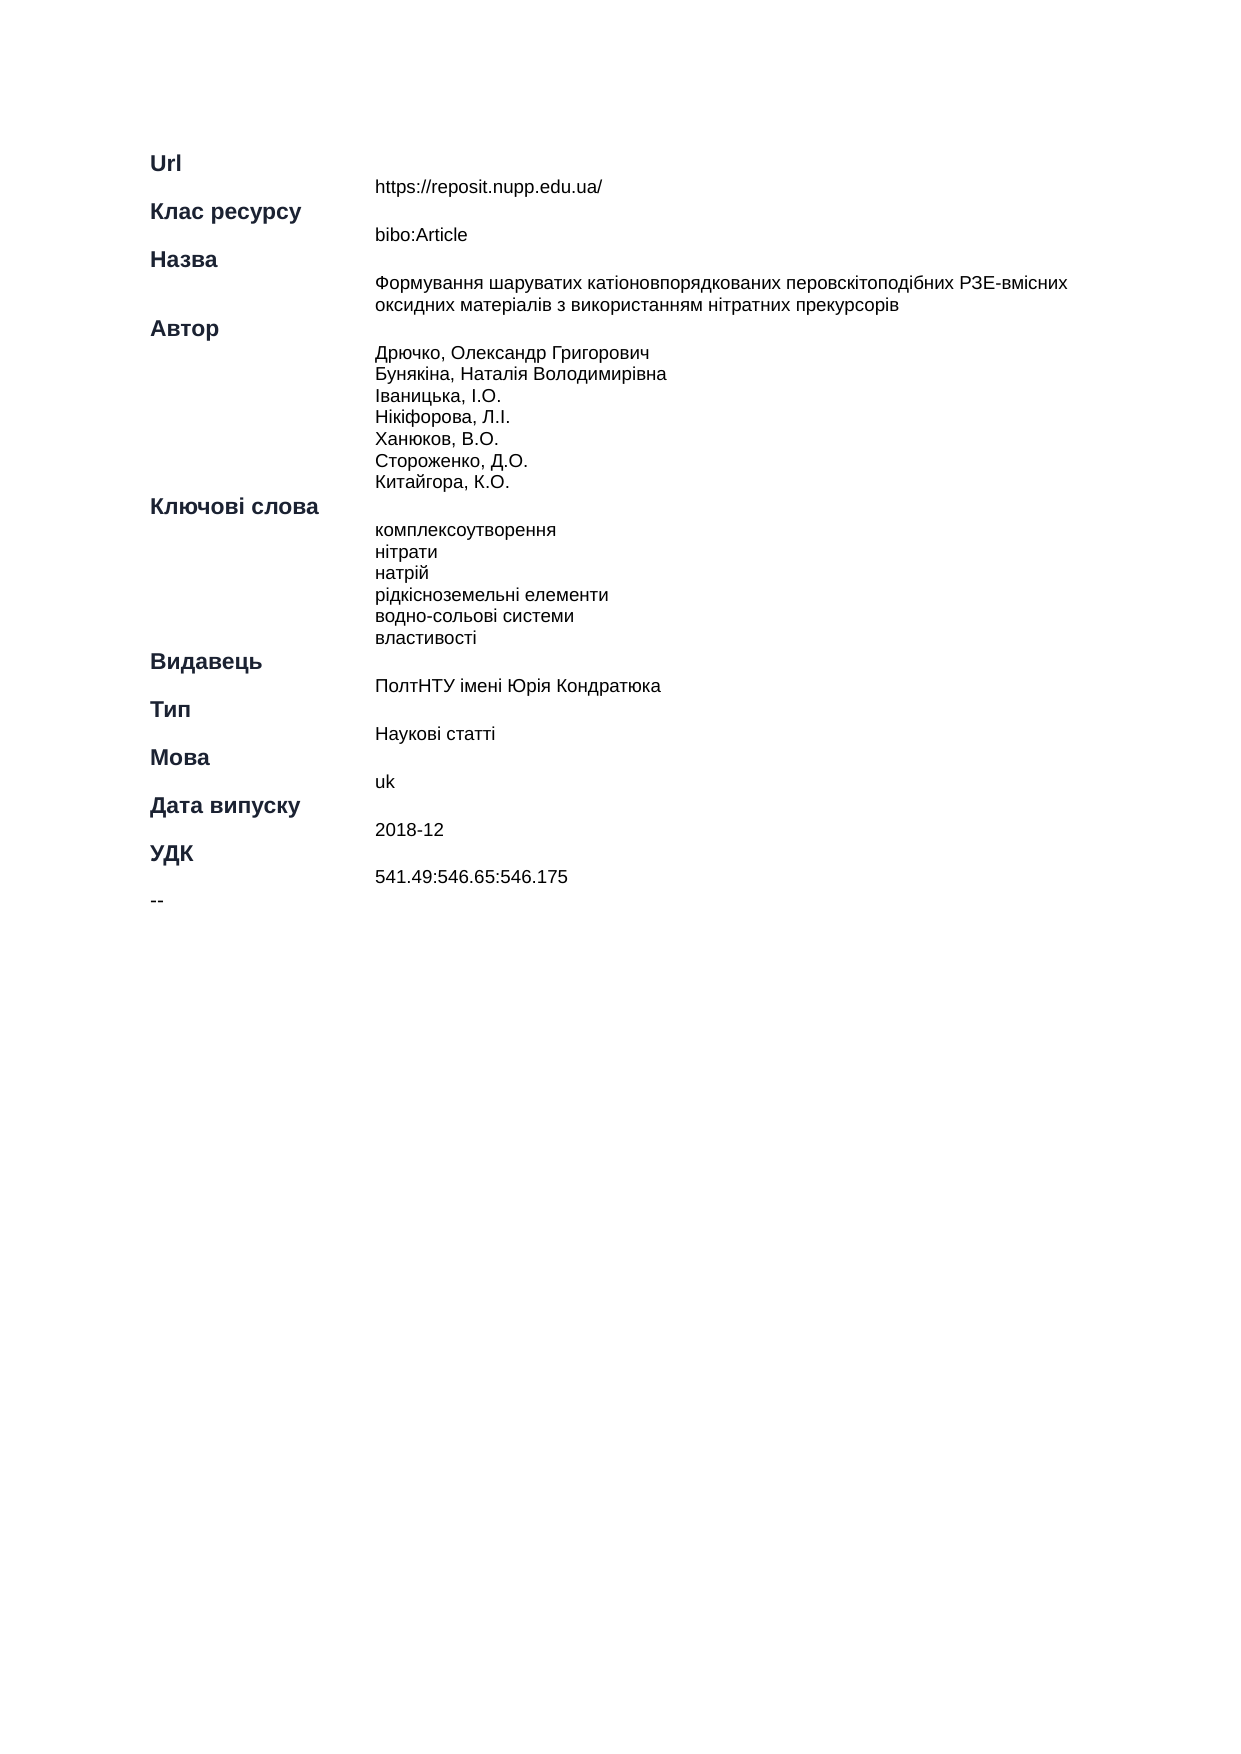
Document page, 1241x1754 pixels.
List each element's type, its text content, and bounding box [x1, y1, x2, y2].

text комплексоутворення [375, 519, 1090, 541]
text Клас ресурсу [150, 198, 1090, 224]
text Url [150, 150, 1090, 176]
text bibo:Article [375, 224, 1090, 246]
text https://reposit.nupp.edu.ua/ [375, 176, 1090, 198]
text Стороженко, Д.О. [375, 449, 1090, 471]
text Китайгора, К.О. [375, 471, 1090, 493]
text водно-сольові системи [375, 605, 1090, 627]
text Іваницька, І.О. [375, 385, 1090, 406]
text -- [150, 888, 1090, 912]
text Дрючко, Олександр Григорович [375, 342, 1090, 363]
text Наукові статті [375, 723, 1090, 744]
text Видавець [150, 648, 1090, 675]
text Бунякіна, Наталія Володимирівна [375, 363, 1090, 385]
text uk [375, 771, 1090, 792]
text УДК [150, 840, 1090, 866]
text властивості [375, 627, 1090, 648]
text Тип [150, 696, 1090, 723]
text Автор [150, 315, 1090, 342]
text рідкісноземельні елементи [375, 584, 1090, 605]
text натрій [375, 562, 1090, 584]
text Ключові слова [150, 493, 1090, 519]
text Мова [150, 744, 1090, 771]
text 2018-12 [375, 818, 1090, 840]
text Назва [150, 246, 1090, 272]
text Формування шаруватих катіоновпорядкованих перовскітоподібних РЗЕ-вмісних оксидних матеріалів з використанням нітратних прекурсорів [375, 272, 1090, 315]
text ПолтНТУ імені Юрія Кондратюка [375, 675, 1090, 696]
text нітрати [375, 541, 1090, 562]
text Нікіфорова, Л.І. [375, 406, 1090, 428]
text 541.49:546.65:546.175 [375, 866, 1090, 888]
text Ханюков, В.О. [375, 428, 1090, 449]
text Дата випуску [150, 792, 1090, 818]
